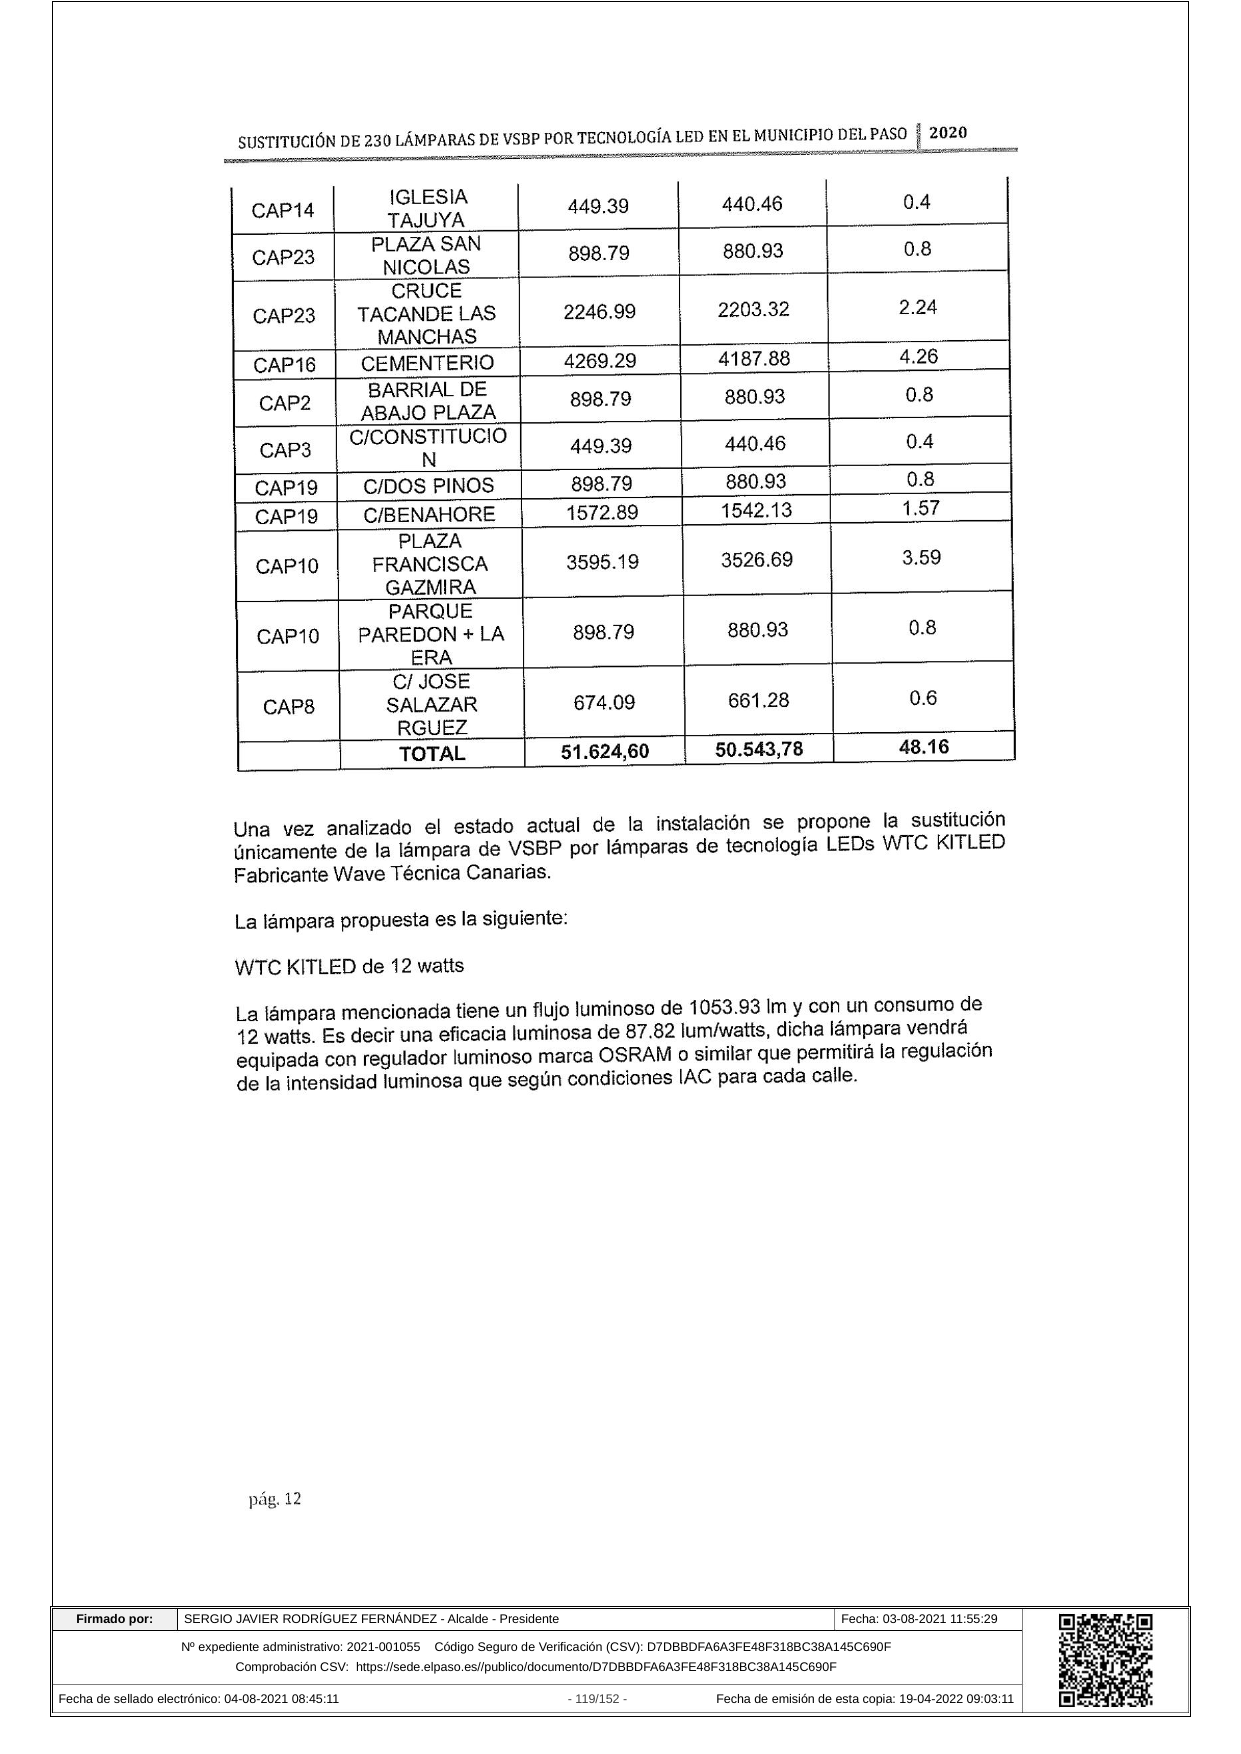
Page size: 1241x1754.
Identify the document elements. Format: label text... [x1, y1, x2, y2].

text - 119/152 - [568, 1693, 647, 1707]
text Fecha de emisión de esta copia: 19-04-2022 09:03:11 [716, 1692, 1041, 1706]
picture [51, 1607, 1190, 1716]
text Fecha: 03-08-2021 11:55:29 [841, 1612, 1022, 1626]
text Comprobación CSV: https://sede.elpaso.es//publico/documento/D7DBBDFA6A3FE48F318BC38A145C690F [235, 1661, 918, 1674]
text SERGIO JAVIER RODRÍGUEZ FERNÁNDEZ - Alcalde - Presidente [184, 1612, 586, 1626]
text Firmado por: [76, 1612, 172, 1626]
text Nº expediente administrativo: 2021-001055 Código Seguro de Verificación (CSV): D7DBBDFA6A3FE48F318BC38A145C690F [181, 1640, 918, 1654]
text Fecha de sellado electrónico: 04-08-2021 08:45:11 [58, 1692, 365, 1706]
picture [53, 2, 1188, 1606]
